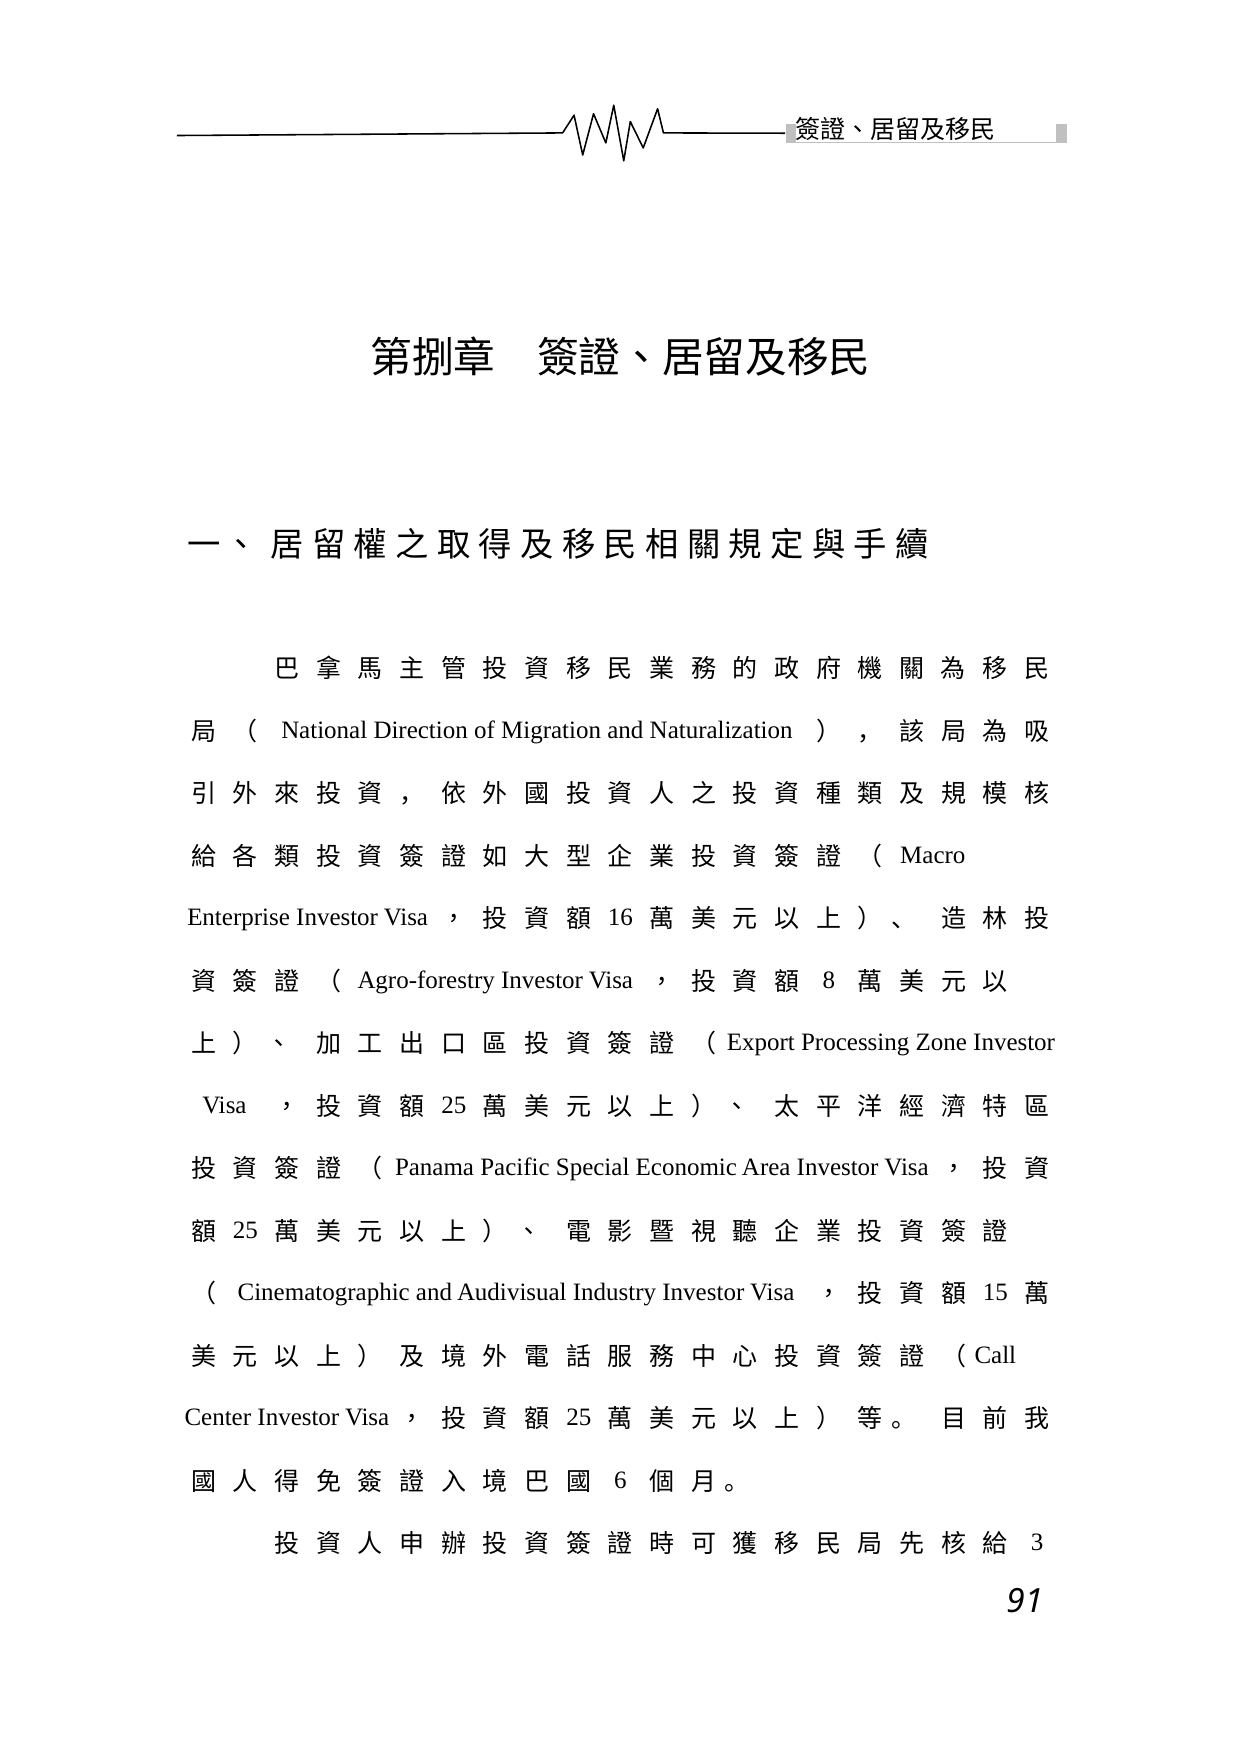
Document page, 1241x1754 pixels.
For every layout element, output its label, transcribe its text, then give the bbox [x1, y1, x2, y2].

text 投資人申辦投資簽證時可獲移民局先核給3 [183, 1500, 1058, 1563]
text 第捌章 簽證、居留及移民 [183, 313, 1058, 375]
text 一、居留權之取得及移民相關規定與手續 [183, 500, 1058, 563]
text 巴拿馬主管投資移民業務的政府機關為移民局（National Direction of Migration and Naturalization），該局為吸引外來投資，依外國投資人之投資種類及規模核給各類投資簽證如大型企業投資簽證（Macro Enterprise Investor Visa，投資額16萬美元以上）、造林投資簽證（Agro-forestry Investor Visa，投資額8萬美元以上）、加工出口區投資簽證（Export Processing Zone Investor Visa，投資額25萬美元以上）、太平洋經濟特區投資簽證（Panama Pacific Special Economic Area Investor Visa，投資額25萬美元以上）、電影暨視聽企業投資簽證（Cinematographic and Audivisual Industry Investor Visa，投資額15萬美元以上）及境外電話服務中心投資簽證（Call Center Investor Visa，投資額25萬美元以上）等。目前我國人得免簽證入境巴國6個月。 [183, 625, 1058, 1500]
